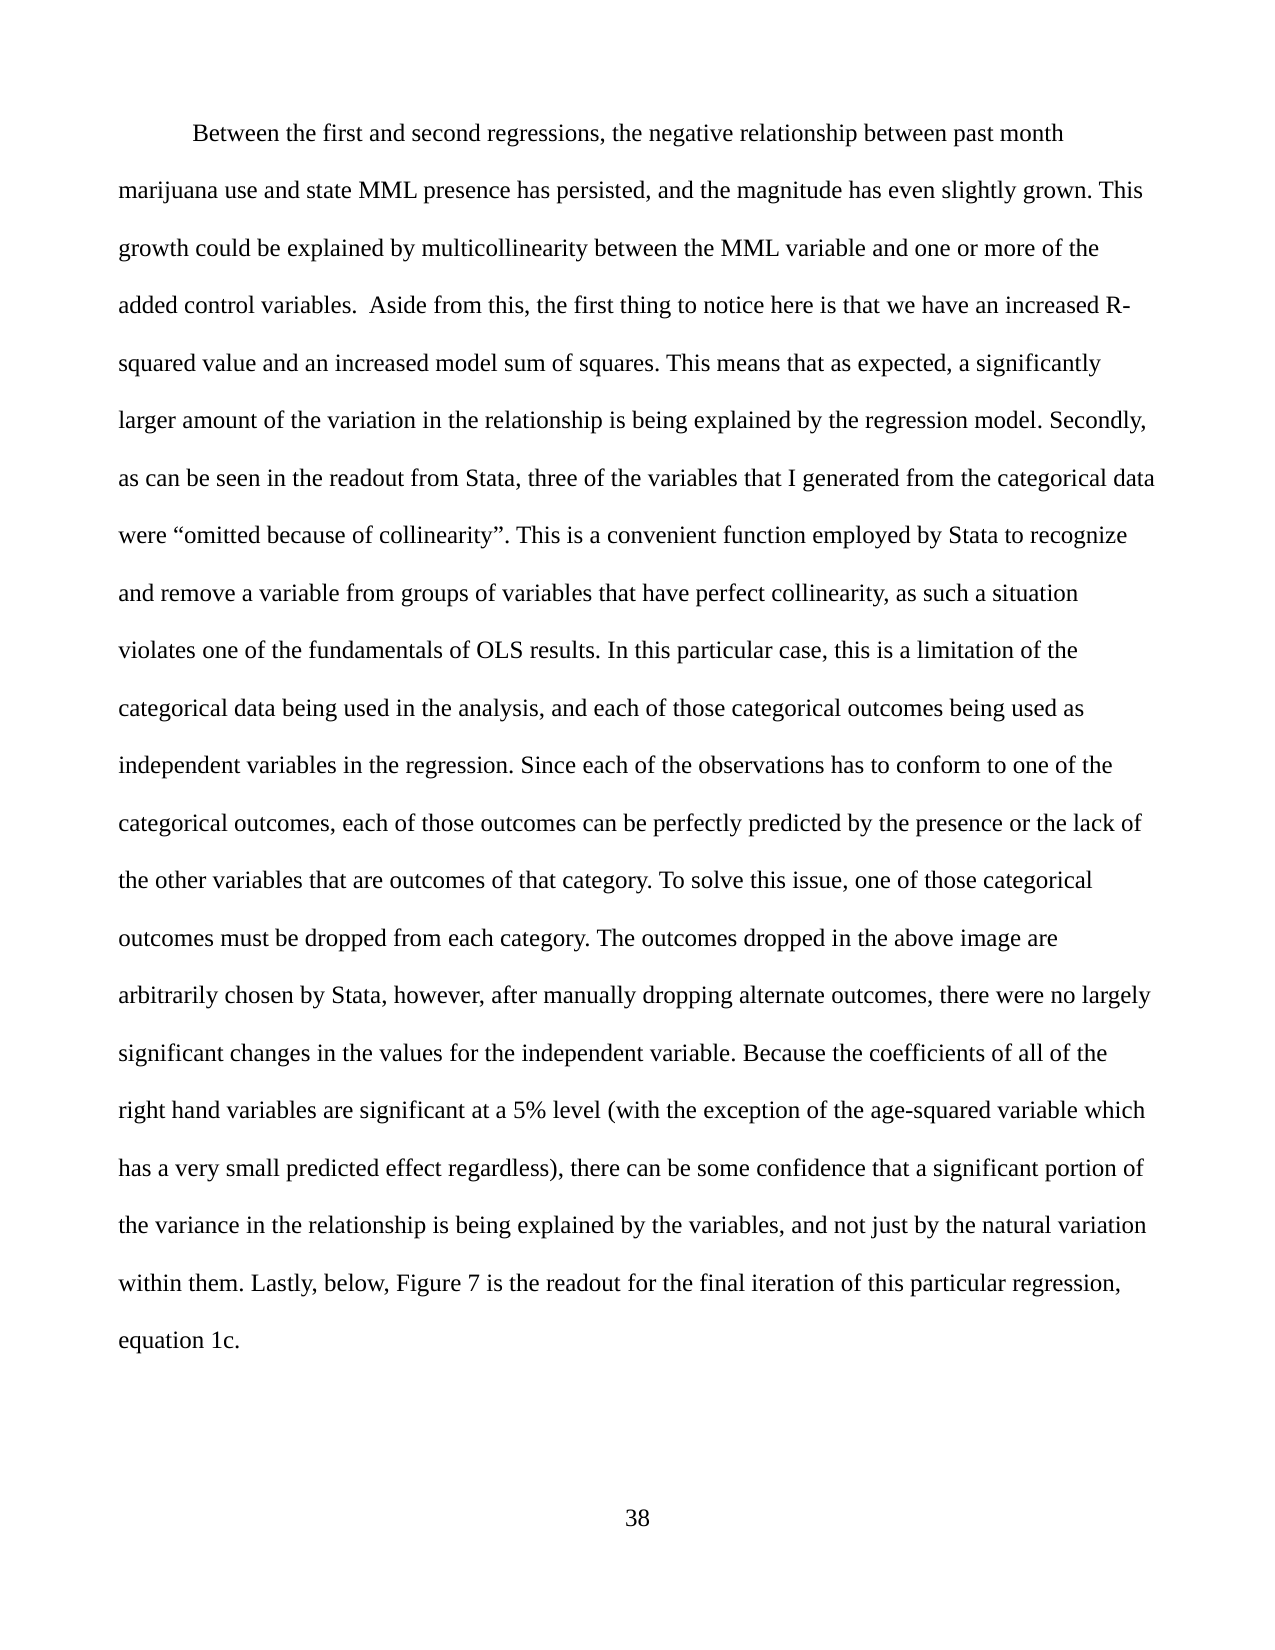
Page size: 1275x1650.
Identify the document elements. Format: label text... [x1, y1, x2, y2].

text Between the first and second regressions, the negative relationship between past month marijuana use and state MML presence has persisted, and the magnitude has even slightly grown. This growth could be explained by multicollinearity between the MML variable and one or more of the added control variables. Aside from this, the first thing to notice here is that we have an increased R-squared value and an increased model sum of squares. This means that as expected, a significantly larger amount of the variation in the relationship is being explained by the regression model. Secondly, as can be seen in the readout from Stata, three of the variables that I generated from the categorical data were “omitted because of collinearity”. This is a convenient function employed by Stata to recognize and remove a variable from groups of variables that have perfect collinearity, as such a situation violates one of the fundamentals of OLS results. In this particular case, this is a limitation of the categorical data being used in the analysis, and each of those categorical outcomes being used as independent variables in the regression. Since each of the observations has to conform to one of the categorical outcomes, each of those outcomes can be perfectly predicted by the presence or the lack of the other variables that are outcomes of that category. To solve this issue, one of those categorical outcomes must be dropped from each category. The outcomes dropped in the above image are arbitrarily chosen by Stata, however, after manually dropping alternate outcomes, there were no largely significant changes in the values for the independent variable. Because the coefficients of all of the right hand variables are significant at a 5% level (with the exception of the age-squared variable which has a very small predicted effect regardless), there can be some confidence that a significant portion of the variance in the relationship is being explained by the variables, and not just by the natural variation within them. Lastly, below, Figure 7 is the readout for the final iteration of this particular regression, equation 1c. [118, 118, 1157, 1354]
